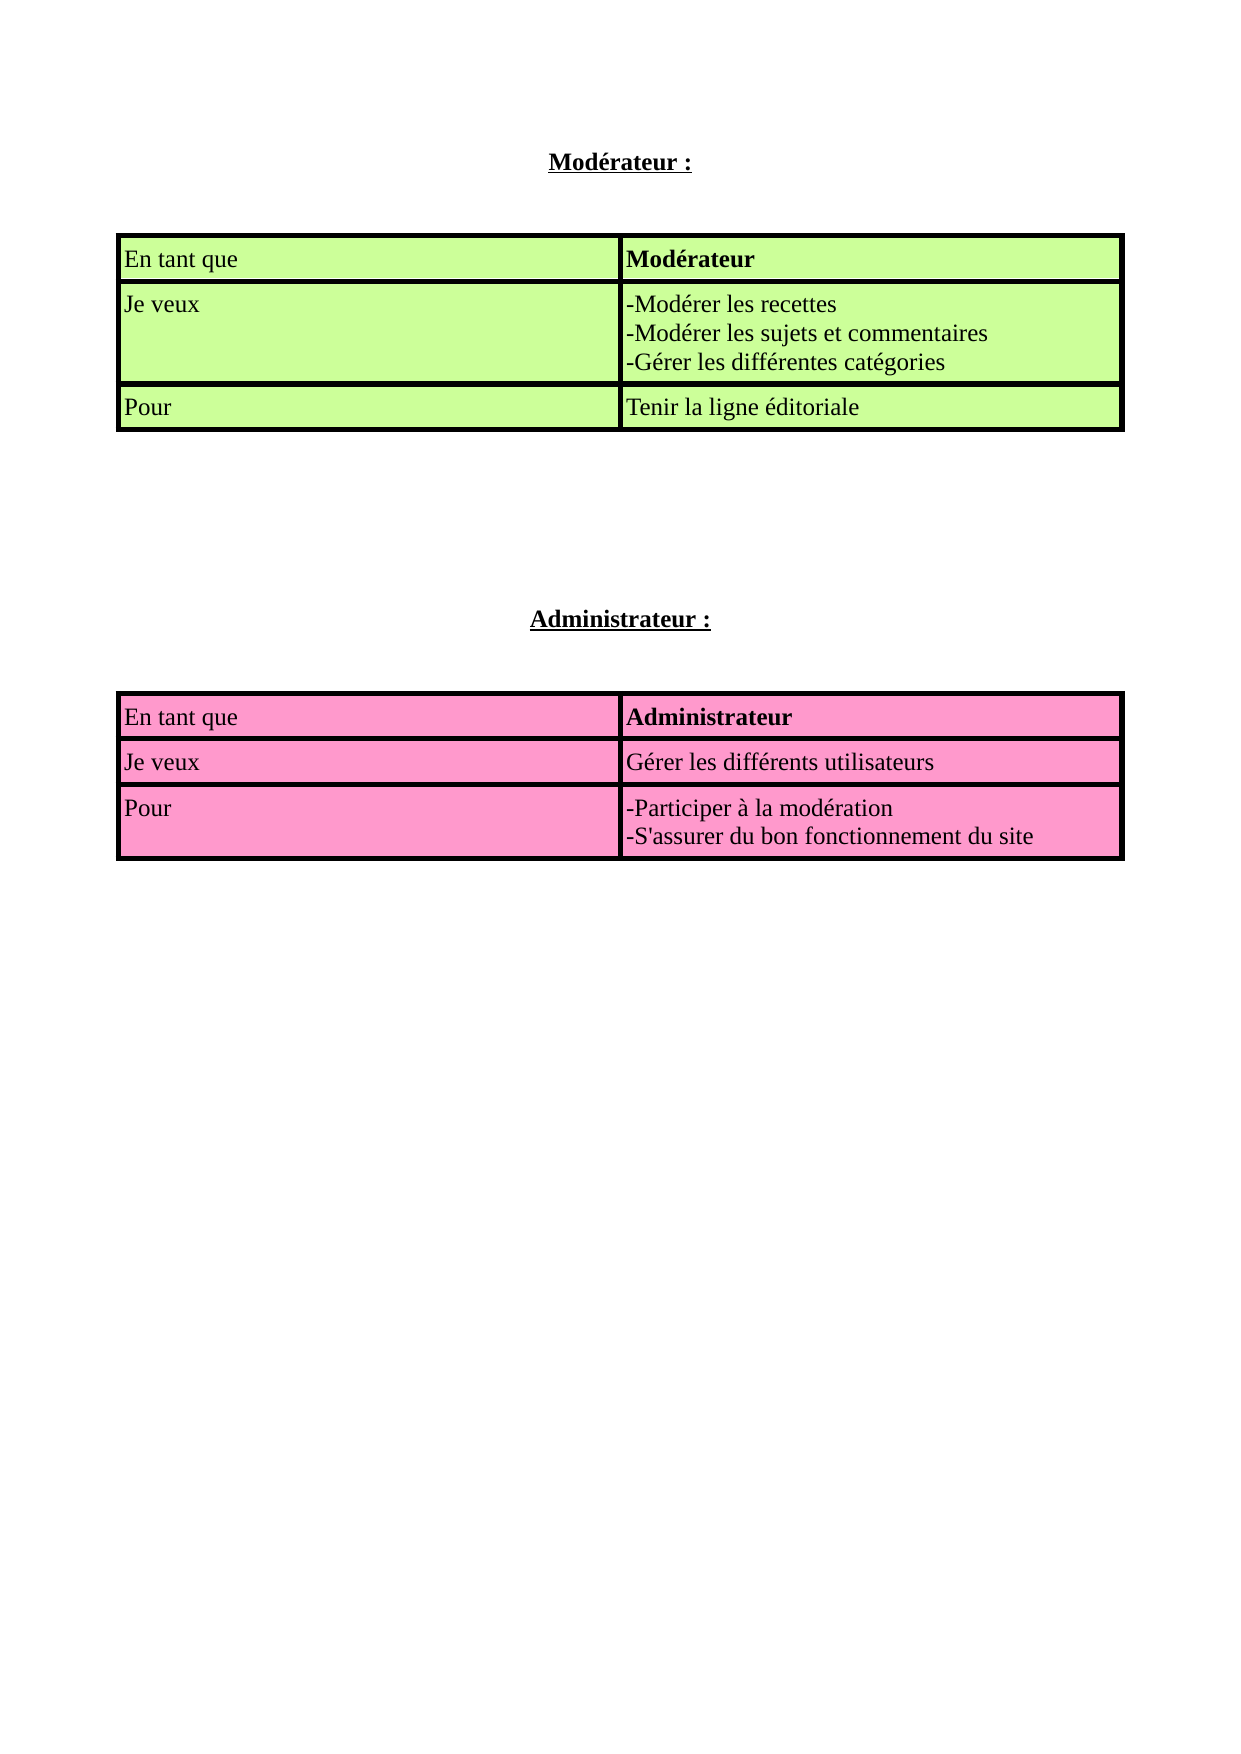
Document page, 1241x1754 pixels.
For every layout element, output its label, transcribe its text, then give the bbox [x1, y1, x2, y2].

table_header En tant que [121, 238, 618, 278]
table_header Administrateur [623, 696, 1119, 736]
table_cell Tenir la ligne éditoriale [623, 387, 1119, 427]
table_cell -Participer à la modération -S'assurer du bon fonctionnement du site [623, 787, 1119, 856]
table_cell Pour [121, 787, 618, 856]
table_cell Je veux [121, 741, 618, 782]
text Modérateur : [118, 147, 1122, 176]
table_cell Gérer les différents utilisateurs [623, 741, 1119, 782]
table_header Modérateur [623, 238, 1119, 278]
table_cell -Modérer les recettes -Modérer les sujets et commentaires -Gérer les différentes catégories [623, 284, 1119, 381]
table_cell Pour [121, 387, 618, 427]
text Administrateur : [118, 604, 1122, 633]
table_header En tant que [121, 696, 618, 736]
table_cell Je veux [121, 284, 618, 381]
